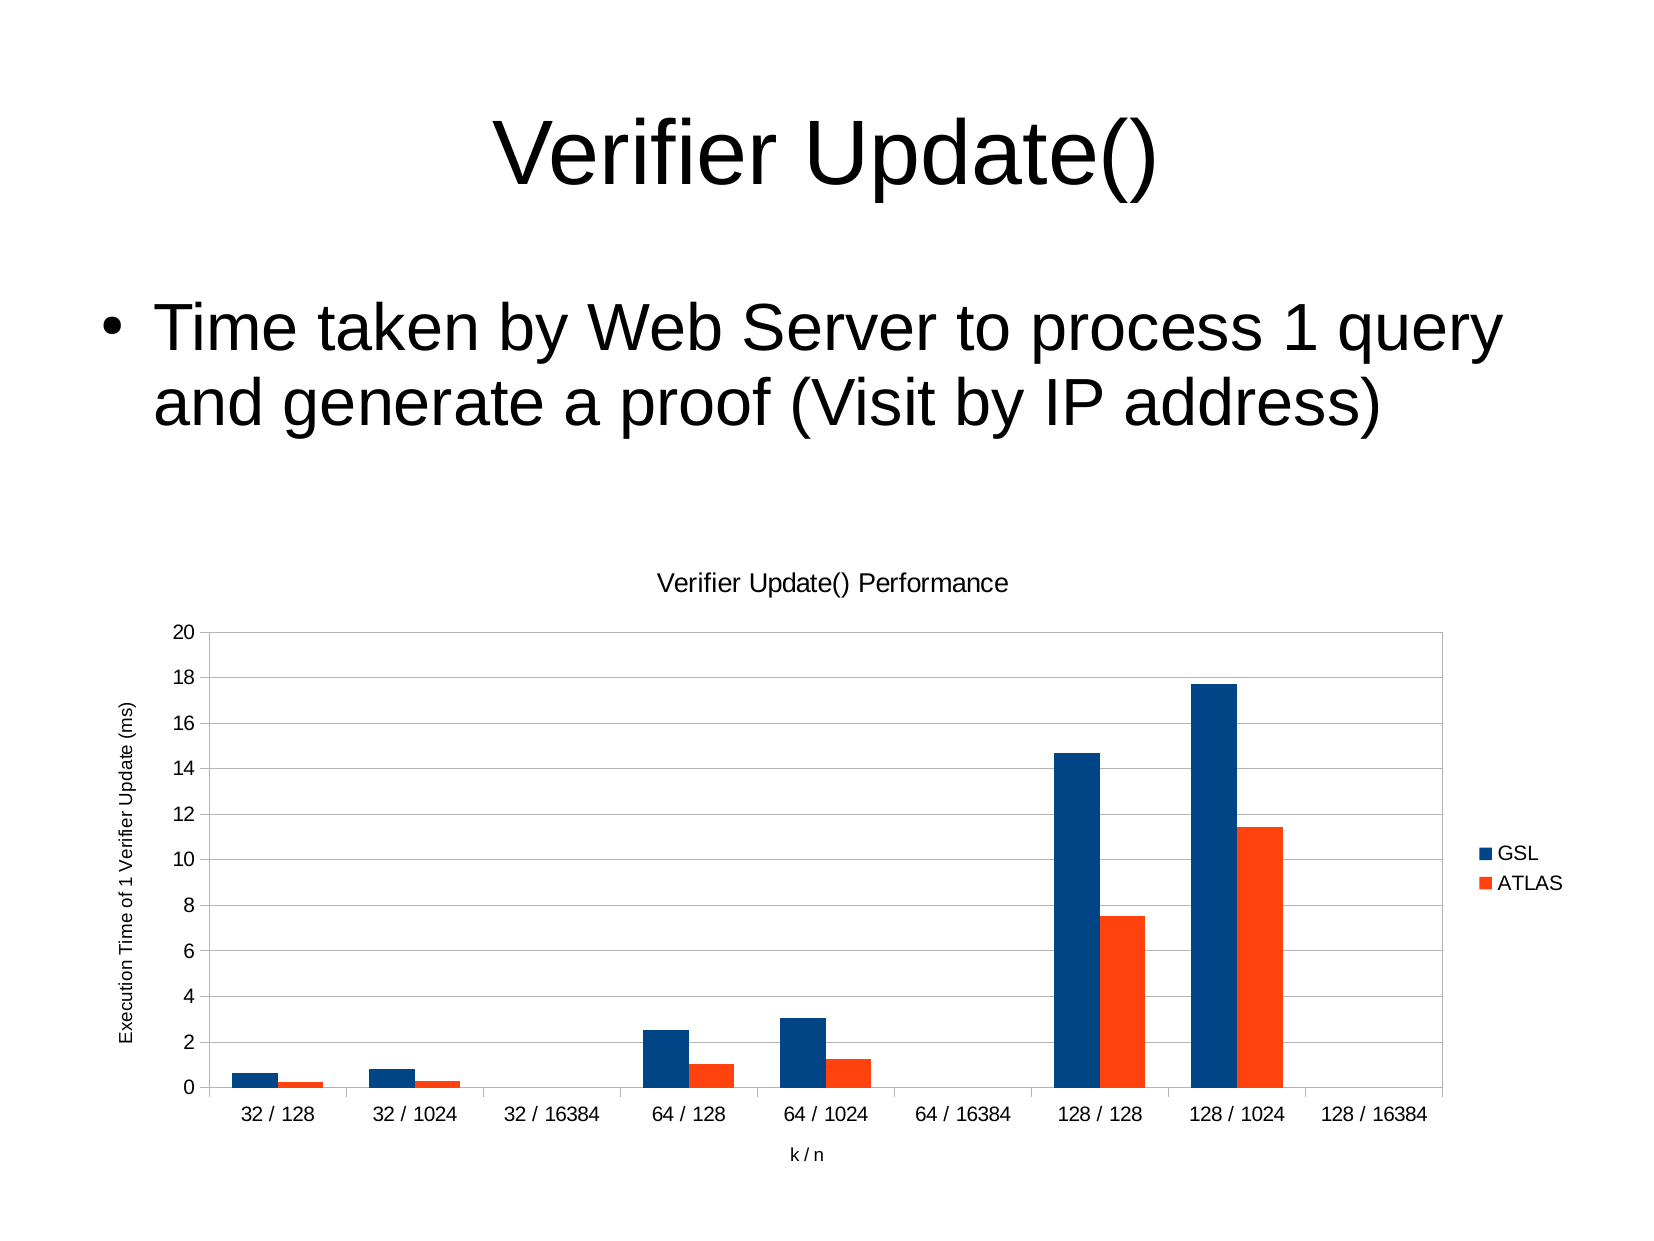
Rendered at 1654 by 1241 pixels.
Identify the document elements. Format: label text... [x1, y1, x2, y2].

title Verifier Update() [82, 49, 1571, 257]
list Time taken by Web Server to process 1 query and generate a proof (Visit by IP address) [82, 290, 1538, 540]
chart [82, 540, 1583, 1197]
